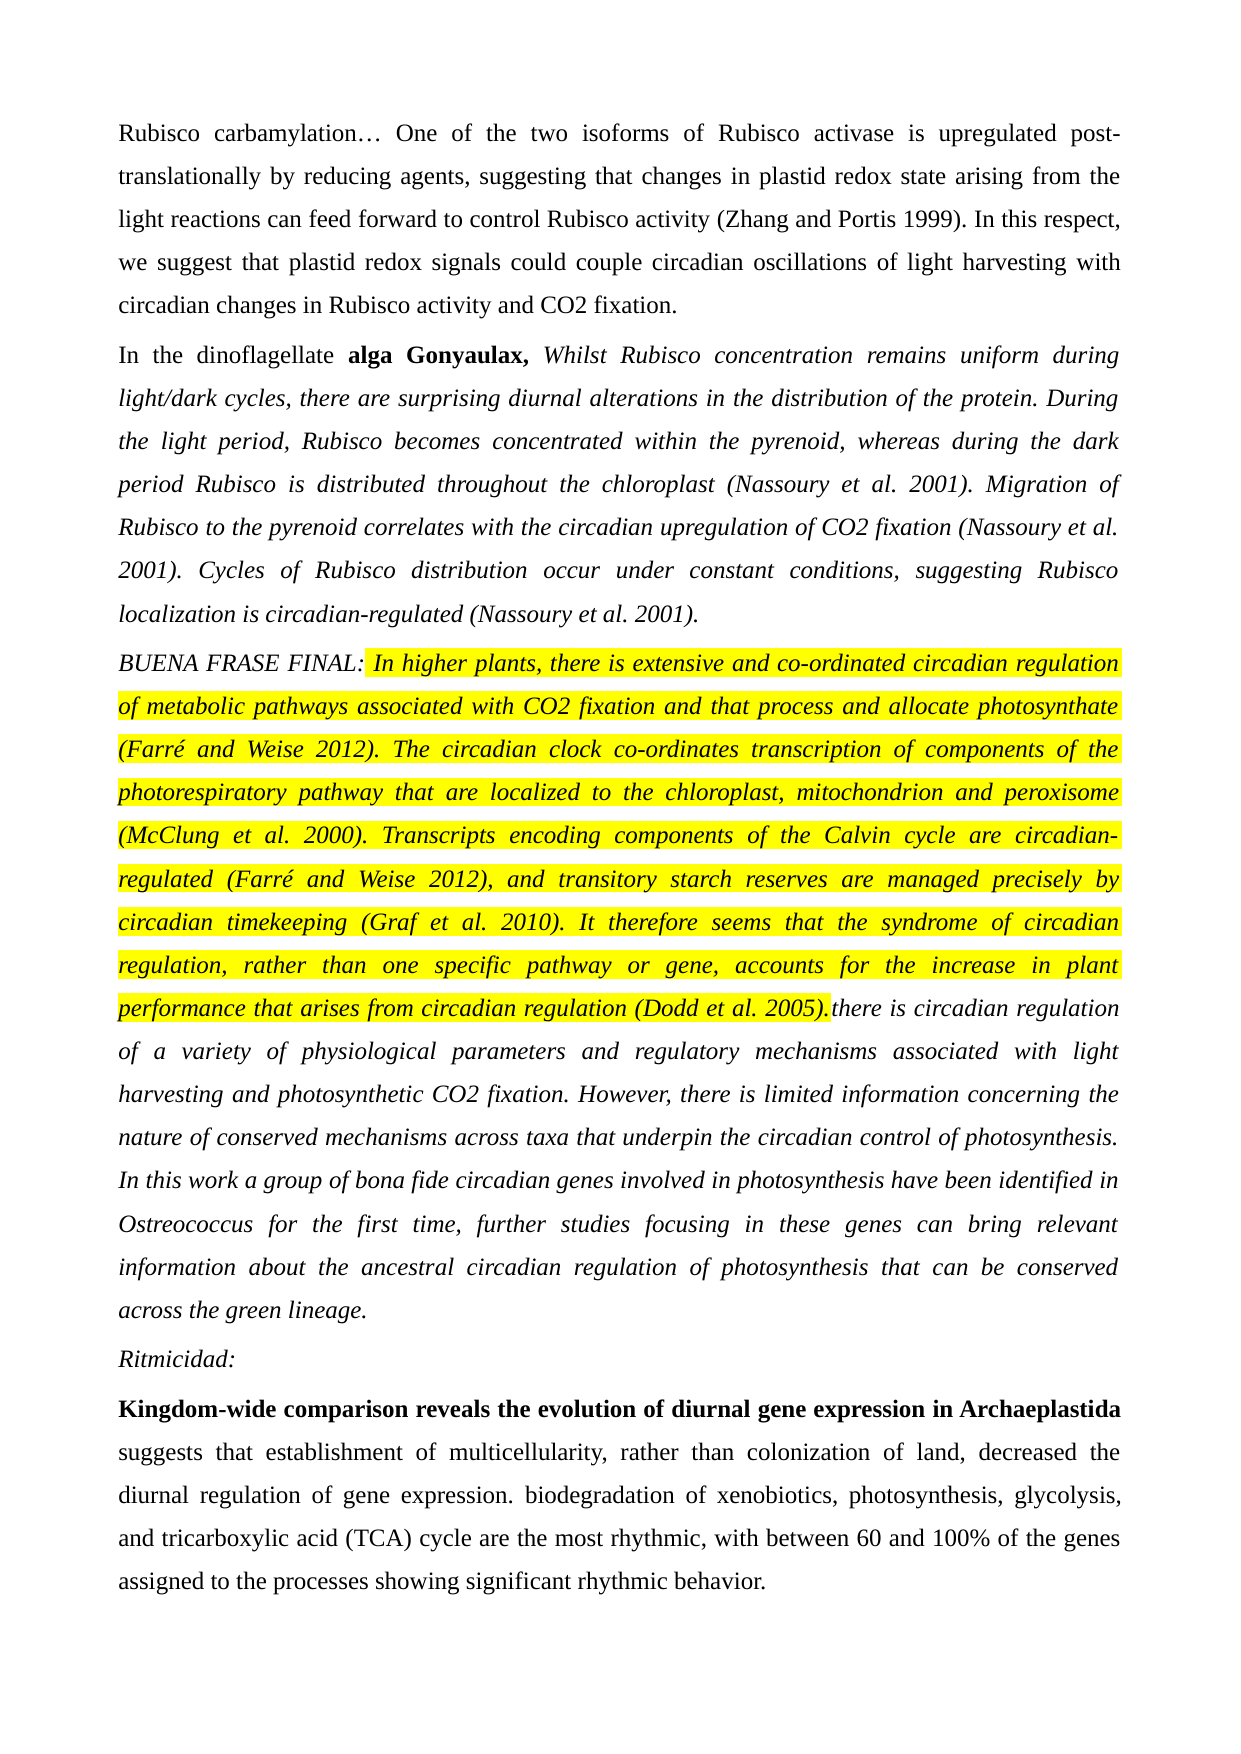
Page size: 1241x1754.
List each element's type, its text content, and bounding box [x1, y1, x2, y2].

text Rubisco carbamylation… One of the two isoforms of Rubisco activase is upregulated post-translationally by reducing agents, suggesting that changes in plastid redox state arising from the light reactions can feed forward to control Rubisco activity (Zhang and Portis 1999). In this respect, we suggest that plastid redox signals could couple circadian oscillations of light harvesting with circadian changes in Rubisco activity and CO2 fixation. [118, 118, 1122, 319]
text Kingdom-wide comparison reveals the evolution of diurnal gene expression in Archaeplastida suggests that establishment of multicellularity, rather than colonization of land, decreased the diurnal regulation of gene expression. biodegradation of xenobiotics, photosynthesis, glycolysis, and tricarboxylic acid (TCA) cycle are the most rhythmic, with between 60 and 100% of the genes assigned to the processes showing significant rhythmic behavior. [118, 1394, 1122, 1595]
text BUENA FRASE FINAL: In higher plants, there is extensive and co-ordinated circadian regulation of metabolic pathways associated with CO2 fixation and that process and allocate photosynthate (Farré and Weise 2012). The circadian clock co-ordinates transcription of components of the photorespiratory pathway that are localized to the chloroplast, mitochondrion and peroxisome (McClung et al. 2000). Transcripts encoding components of the Calvin cycle are circadian-regulated (Farré and Weise 2012), and transitory starch reserves are managed precisely by circadian timekeeping (Graf et al. 2010). It therefore seems that the syndrome of circadian regulation, rather than one specific pathway or gene, accounts for the increase in plant performance that arises from circadian regulation (Dodd et al. 2005).there is circadian regulation of a variety of physiological parameters and regulatory mechanisms associated with light harvesting and photosynthetic CO2 fixation. However, there is limited information concerning the nature of conserved mechanisms across taxa that underpin the circadian control of photosynthesis. In this work a group of bona fide circadian genes involved in photosynthesis have been identified in Ostreococcus for the first time, further studies focusing in these genes can bring relevant information about the ancestral circadian regulation of photosynthesis that can be conserved across the green lineage. [118, 648, 1122, 1324]
text In the dinoflagellate alga Gonyaulax, Whilst Rubisco concentration remains uniform during light/dark cycles, there are surprising diurnal alterations in the distribution of the protein. During the light period, Rubisco becomes concentrated within the pyrenoid, whereas during the dark period Rubisco is distributed throughout the chloroplast (Nassoury et al. 2001). Migration of Rubisco to the pyrenoid correlates with the circadian upregulation of CO2 fixation (Nassoury et al. 2001). Cycles of Rubisco distribution occur under constant conditions, suggesting Rubisco localization is circadian-regulated (Nassoury et al. 2001). [118, 340, 1122, 627]
text Ritmicidad: [118, 1344, 1122, 1373]
